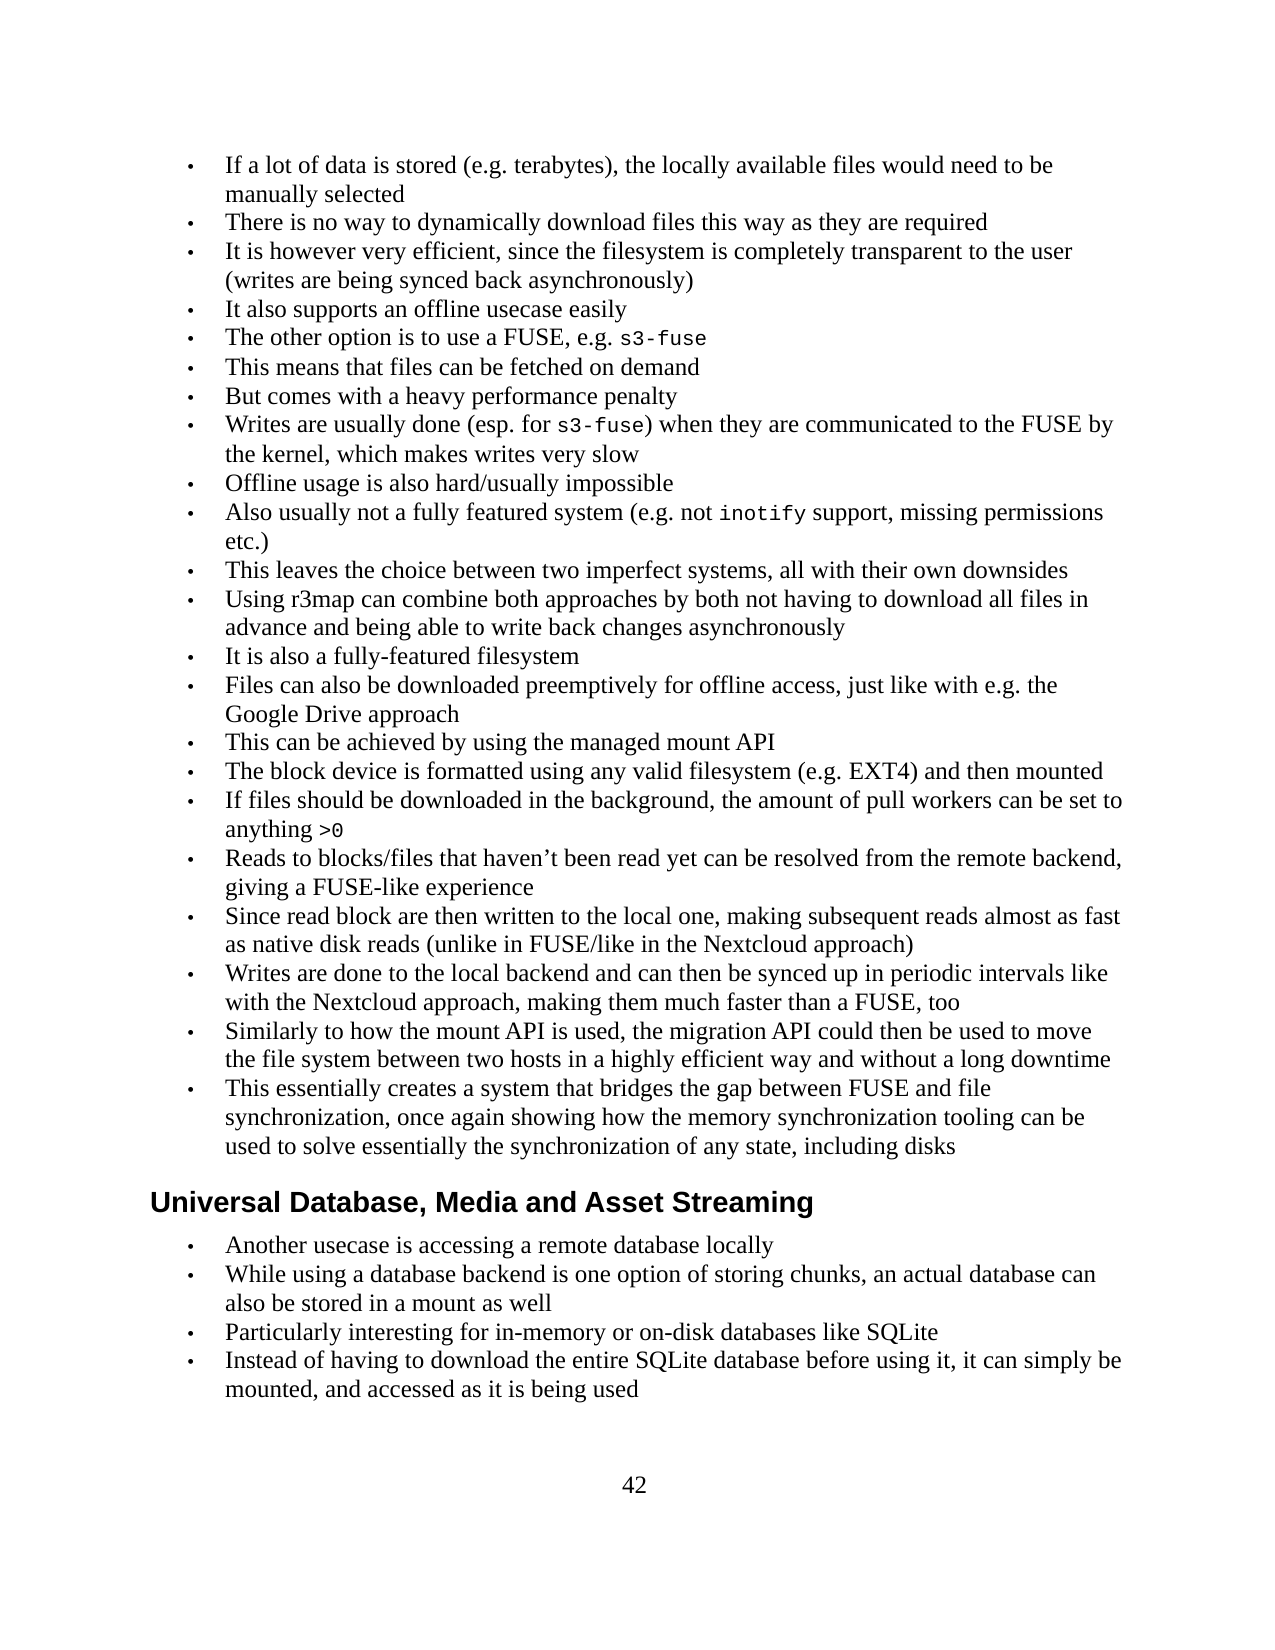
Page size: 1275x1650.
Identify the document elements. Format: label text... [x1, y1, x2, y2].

list The block device is formatted using any valid filesystem (e.g. EXT4) and then mounted [187, 756, 1125, 785]
list Offline usage is also hard/usually impossible [187, 468, 1125, 497]
list Instead of having to download the entire SQLite database before using it, it can simply be mounted, and accessed as it is being used [187, 1346, 1125, 1403]
list Particularly interesting for in-memory or on-disk databases like SQLite [187, 1317, 1125, 1346]
list Using r3map can combine both approaches by both not having to download all files in advance and being able to write back changes asynchronously [187, 584, 1125, 641]
list It is also a fully-featured filesystem [187, 641, 1125, 670]
list It is however very efficient, since the filesystem is completely transparent to the user (writes are being synced back asynchronously) [187, 236, 1125, 294]
list This leaves the choice between two imperfect systems, all with their own downsides [187, 555, 1125, 584]
subtitle Universal Database, Media and Asset Streaming [150, 1184, 1125, 1218]
list Reads to blocks/files that haven’t been read yet can be resolved from the remote backend, giving a FUSE-like experience [187, 843, 1125, 901]
list Since read block are then written to the local one, making subsequent reads almost as fast as native disk reads (unlike in FUSE/like in the Nextcloud approach) [187, 901, 1125, 958]
list This means that files can be fetched on demand [187, 352, 1125, 381]
list There is no way to dynamically download files this way as they are required [187, 207, 1125, 236]
list If a lot of data is stored (e.g. terabytes), the locally available files would need to be manually selected [187, 150, 1125, 207]
list Similarly to how the mount API is used, the migration API could then be used to move the file system between two hosts in a highly efficient way and without a long downtime [187, 1016, 1125, 1073]
list The other option is to use a FUSE, e.g. s3-fuse [187, 322, 1125, 352]
list If files should be downloaded in the background, the amount of pull workers can be set to anything >0 [187, 785, 1125, 843]
list This essentially creates a system that bridges the gap between FUSE and file synchronization, once again showing how the memory synchronization tooling can be used to solve essentially the synchronization of any state, including disks [187, 1073, 1125, 1159]
list It also supports an offline usecase easily [187, 294, 1125, 322]
list Files can also be downloaded preemptively for offline access, just like with e.g. the Google Drive approach [187, 670, 1125, 727]
list Another usecase is accessing a remote database locally [187, 1231, 1125, 1259]
list While using a database backend is one option of storing chunks, an actual database can also be stored in a mount as well [187, 1259, 1125, 1317]
list This can be achieved by using the managed mount API [187, 727, 1125, 756]
list Writes are usually done (esp. for s3-fuse) when they are communicated to the FUSE by the kernel, which makes writes very slow [187, 409, 1125, 468]
list But comes with a heavy performance penalty [187, 381, 1125, 409]
list Also usually not a fully featured system (e.g. not inotify support, missing permissions etc.) [187, 497, 1125, 555]
list Writes are done to the local backend and can then be synced up in periodic intervals like with the Nextcloud approach, making them much faster than a FUSE, too [187, 958, 1125, 1016]
